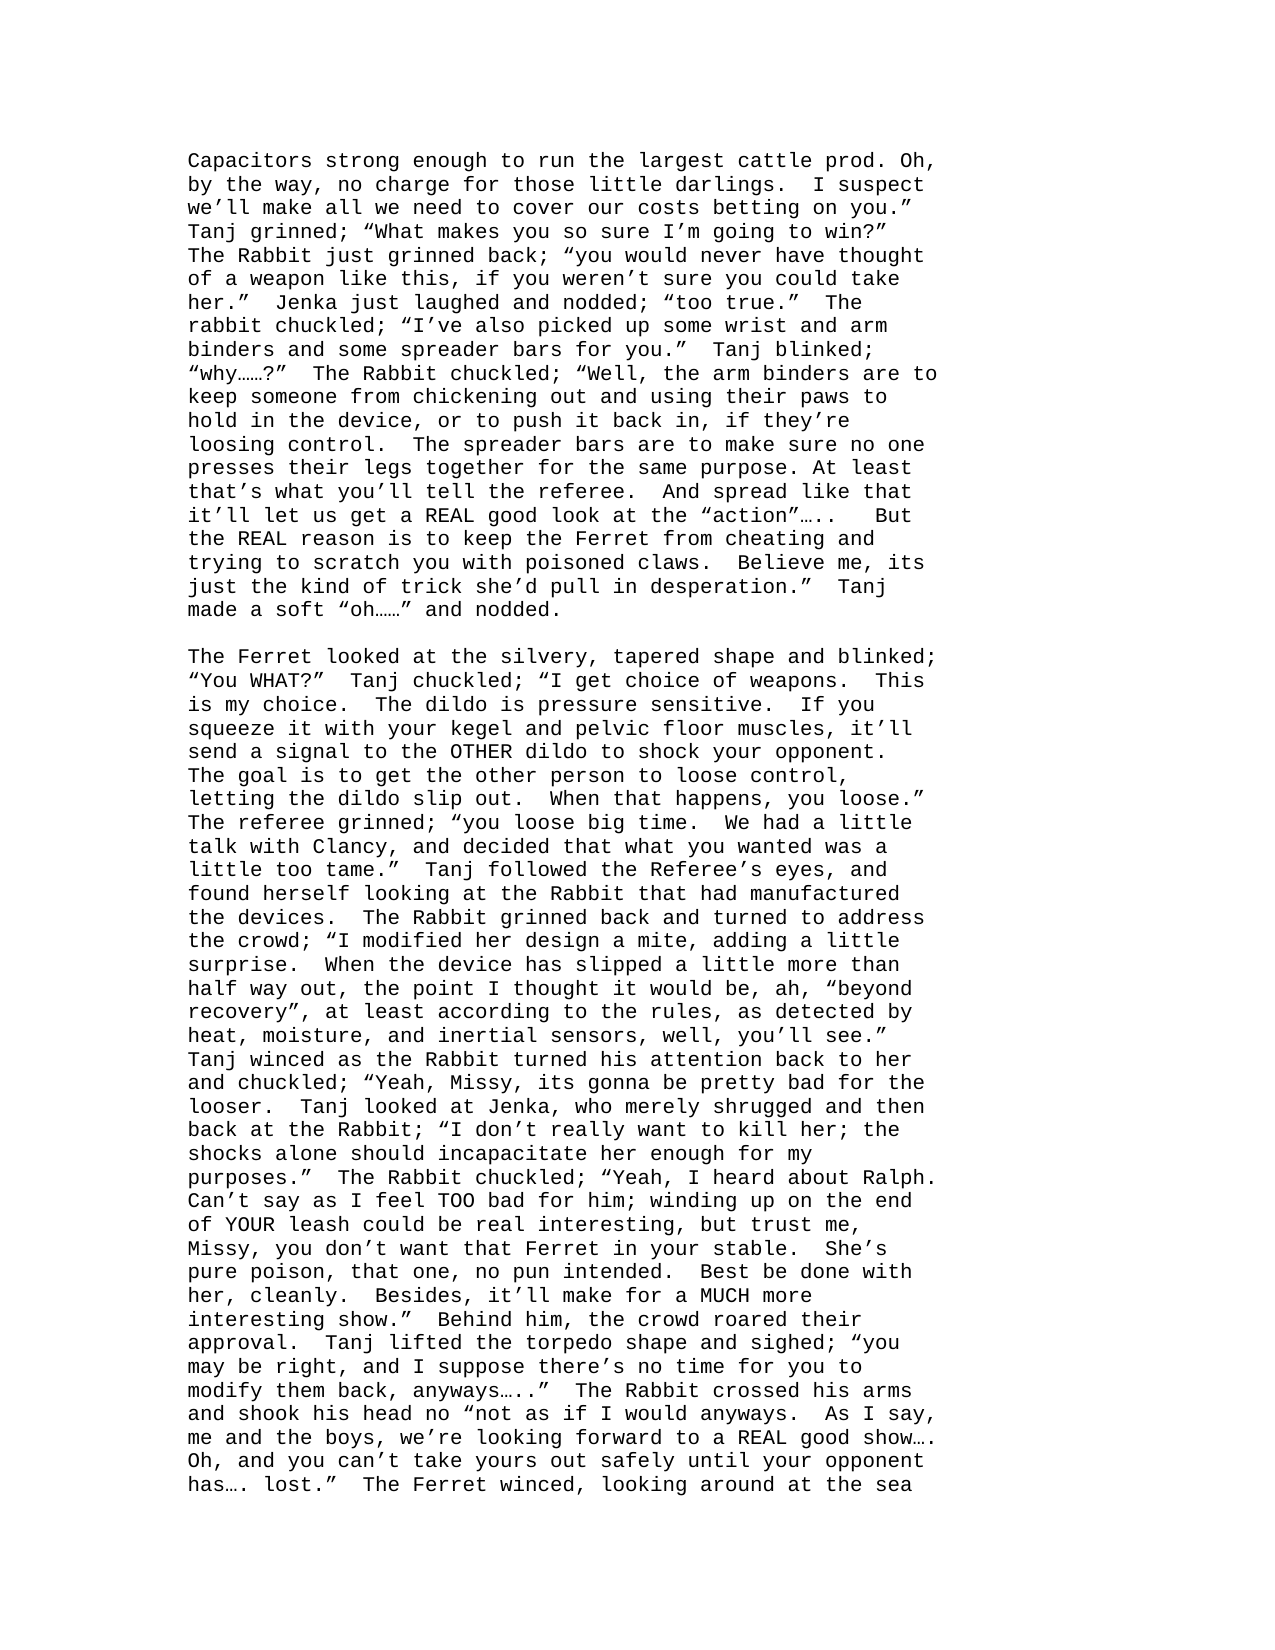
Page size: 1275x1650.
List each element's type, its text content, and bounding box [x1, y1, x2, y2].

text Capacitors strong enough to run the largest cattle prod. Oh, by the way, no charge for those little darlings. I suspect we’ll make all we need to cover our costs betting on you.” Tanj grinned; “What makes you so sure I’m going to win?” The Rabbit just grinned back; “you would never have thought of a weapon like this, if you weren’t sure you could take her.” Jenka just laughed and nodded; “too true.” The rabbit chuckled; “I’ve also picked up some wrist and arm binders and some spreader bars for you.” Tanj blinked; “why……?” The Rabbit chuckled; “Well, the arm binders are to keep someone from chickening out and using their paws to hold in the device, or to push it back in, if they’re loosing control. The spreader bars are to make sure no one presses their legs together for the same purpose. At least that’s what you’ll tell the referee. And spread like that it’ll let us get a REAL good look at the “action”….. But the REAL reason is to keep the Ferret from cheating and trying to scratch you with poisoned claws. Believe me, its just the kind of trick she’d pull in desperation.” Tanj made a soft “oh……” and nodded. [187, 150, 937, 623]
text The Ferret looked at the silvery, tapered shape and blinked; “You WHAT?” Tanj chuckled; “I get choice of weapons. This is my choice. The dildo is pressure sensitive. If you squeeze it with your kegel and pelvic floor muscles, it’ll send a signal to the OTHER dildo to shock your opponent. The goal is to get the other person to loose control, letting the dildo slip out. When that happens, you loose.” The referee grinned; “you loose big time. We had a little talk with Clancy, and decided that what you wanted was a little too tame.” Tanj followed the Referee’s eyes, and found herself looking at the Rabbit that had manufactured the devices. The Rabbit grinned back and turned to address the crowd; “I modified her design a mite, adding a little surprise. When the device has slipped a little more than half way out, the point I thought it would be, ah, “beyond recovery”, at least according to the rules, as detected by heat, moisture, and inertial sensors, well, you’ll see.” Tanj winced as the Rabbit turned his attention back to her and chuckled; “Yeah, Missy, its gonna be pretty bad for the looser. Tanj looked at Jenka, who merely shrugged and then back at the Rabbit; “I don’t really want to kill her; the shocks alone should incapacitate her enough for my purposes.” The Rabbit chuckled; “Yeah, I heard about Ralph. Can’t say as I feel TOO bad for him; winding up on the end of YOUR leash could be real interesting, but trust me, Missy, you don’t want that Ferret in your stable. She’s pure poison, that one, no pun intended. Best be done with her, cleanly. Besides, it’ll make for a MUCH more interesting show.” Behind him, the crowd roared their approval. Tanj lifted the torpedo shape and sighed; “you may be right, and I suppose there’s no time for you to modify them back, anyways…..” The Rabbit crossed his arms and shook his head no “not as if I would anyways. As I say, me and the boys, we’re looking forward to a REAL good show…. Oh, and you can’t take yours out safely until your opponent has…. lost.” The Ferret winced, looking around at the sea [187, 647, 937, 1498]
